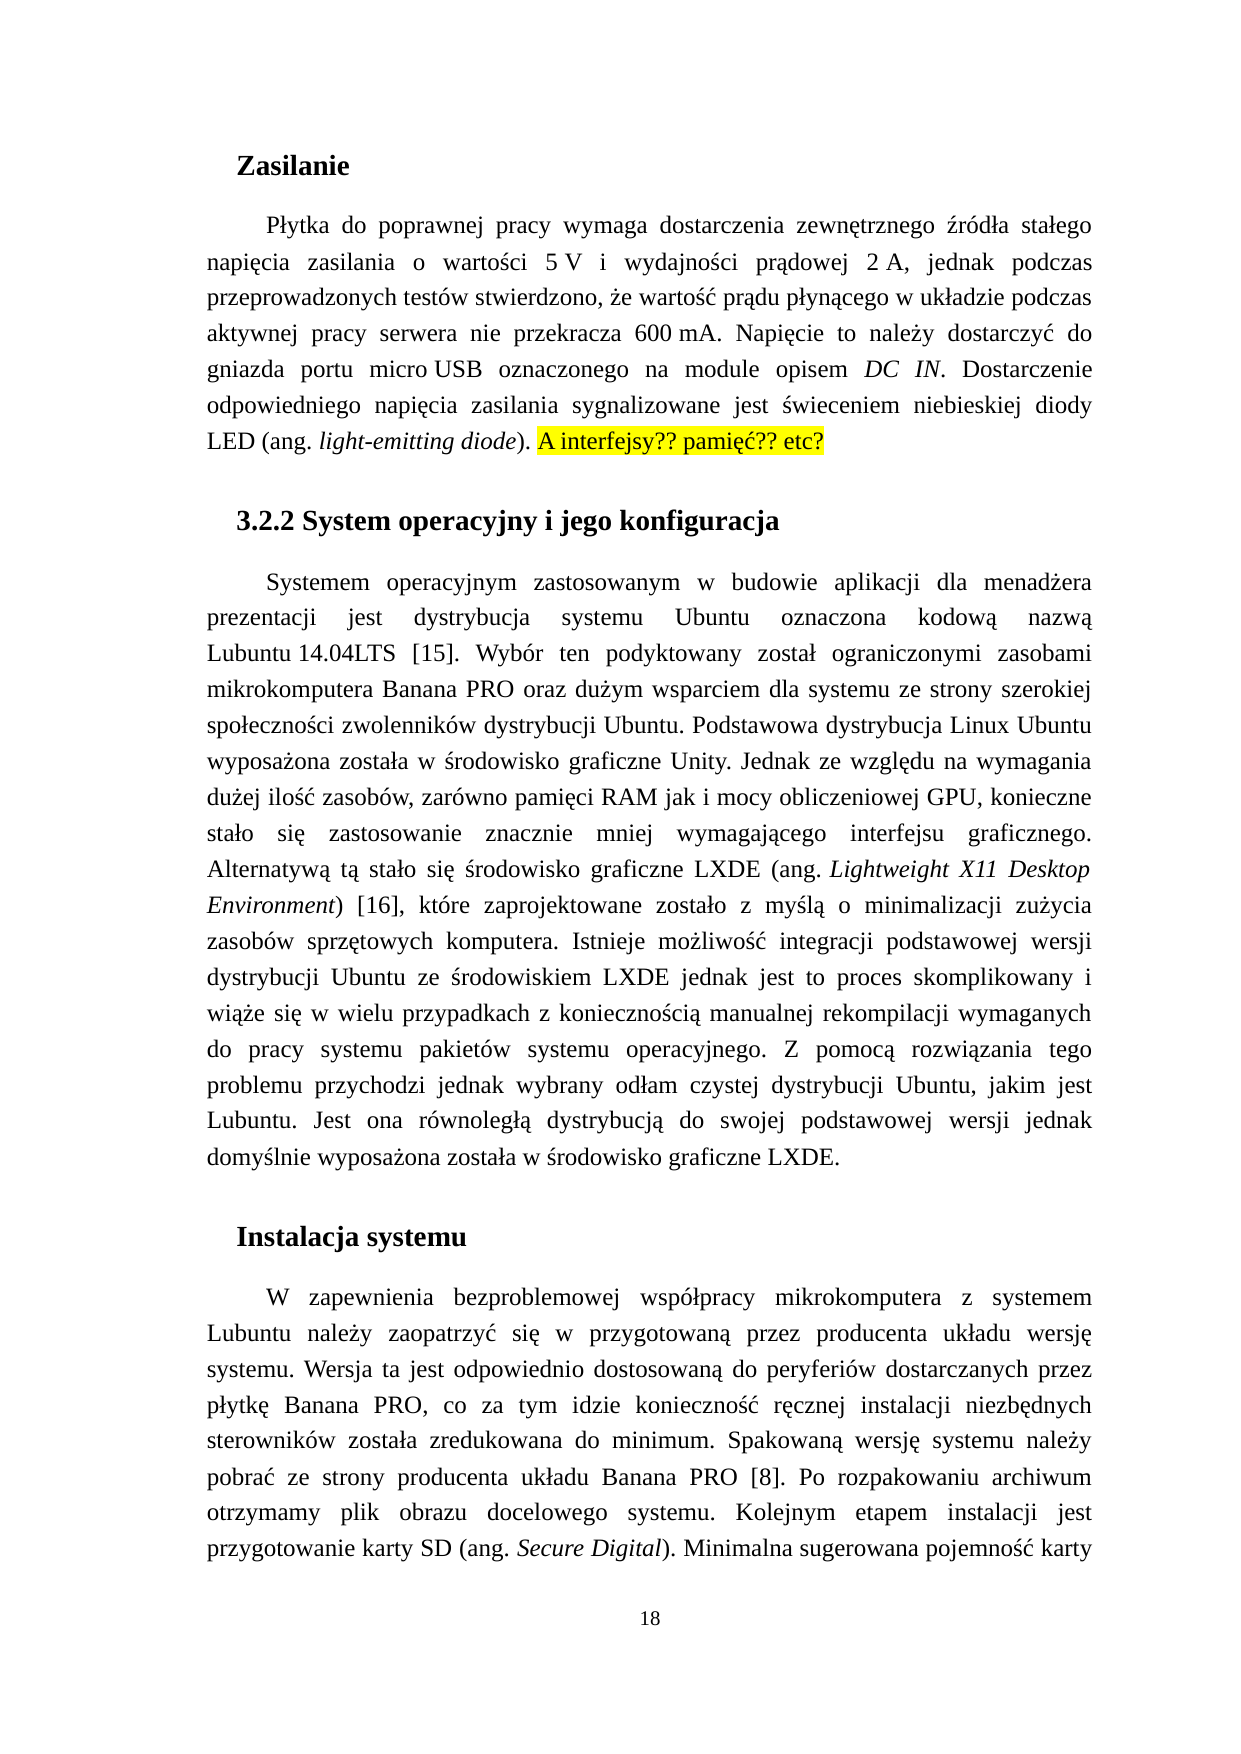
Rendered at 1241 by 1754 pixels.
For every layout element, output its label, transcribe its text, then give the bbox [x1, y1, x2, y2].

subtitle Instalacja systemu [207, 1219, 1093, 1252]
text Płytka do poprawnej pracy wymaga dostarczenia zewnętrznego źródła stałego napięcia zasilania o wartości 5 V i wydajności prądowej 2 A, jednak podczas przeprowadzonych testów stwierdzono, że wartość prądu płynącego w układzie podczas aktywnej pracy serwera nie przekracza 600 mA. Napięcie to należy dostarczyć do gniazda portu micro USB oznaczonego na module opisem DC IN. Dostarczenie odpowiedniego napięcia zasilania sygnalizowane jest świeceniem niebieskiej diody LED (ang. light-emitting diode). A interfejsy?? pamięć?? etc? [207, 211, 1093, 455]
subtitle 3.2.2 System operacyjny i jego konfiguracja [207, 503, 1093, 537]
text Systemem operacyjnym zastosowanym w budowie aplikacji dla menadżera prezentacji jest dystrybucja systemu Ubuntu oznaczona kodową nazwą Lubuntu 14.04LTS [15]. Wybór ten podyktowany został ograniczonymi zasobami mikrokomputera Banana PRO oraz dużym wsparciem dla systemu ze strony szerokiej społeczności zwolenników dystrybucji Ubuntu. Podstawowa dystrybucja Linux Ubuntu wyposażona została w środowisko graficzne Unity. Jednak ze względu na wymagania dużej ilość zasobów, zarówno pamięci RAM jak i mocy obliczeniowej GPU, konieczne stało się zastosowanie znacznie mniej wymagającego interfejsu graficznego. Alternatywą tą stało się środowisko graficzne LXDE (ang. Lightweight X11 Desktop Environment) [16], które zaprojektowane zostało z myślą o minimalizacji zużycia zasobów sprzętowych komputera. Istnieje możliwość integracji podstawowej wersji dystrybucji Ubuntu ze środowiskiem LXDE jednak jest to proces skomplikowany i wiąże się w wielu przypadkach z koniecznością manualnej rekompilacji wymaganych do pracy systemu pakietów systemu operacyjnego. Z pomocą rozwiązania tego problemu przychodzi jednak wybrany odłam czystej dystrybucji Ubuntu, jakim jest Lubuntu. Jest ona równoległą dystrybucją do swojej podstawowej wersji jednak domyślnie wyposażona została w środowisko graficzne LXDE. [207, 567, 1093, 1170]
text W zapewnienia bezproblemowej współpracy mikrokomputera z systemem Lubuntu należy zaopatrzyć się w przygotowaną przez producenta układu wersję systemu. Wersja ta jest odpowiednio dostosowaną do peryferiów dostarczanych przez płytkę Banana PRO, co za tym idzie konieczność ręcznej instalacji niezbędnych sterowników została zredukowana do minimum. Spakowaną wersję systemu należy pobrać ze strony producenta układu Banana PRO [8]. Po rozpakowaniu archiwum otrzymamy plik obrazu docelowego systemu. Kolejnym etapem instalacji jest przygotowanie karty SD (ang. Secure Digital). Minimalna sugerowana pojemność karty [207, 1282, 1093, 1562]
subtitle Zasilanie [207, 148, 1093, 181]
